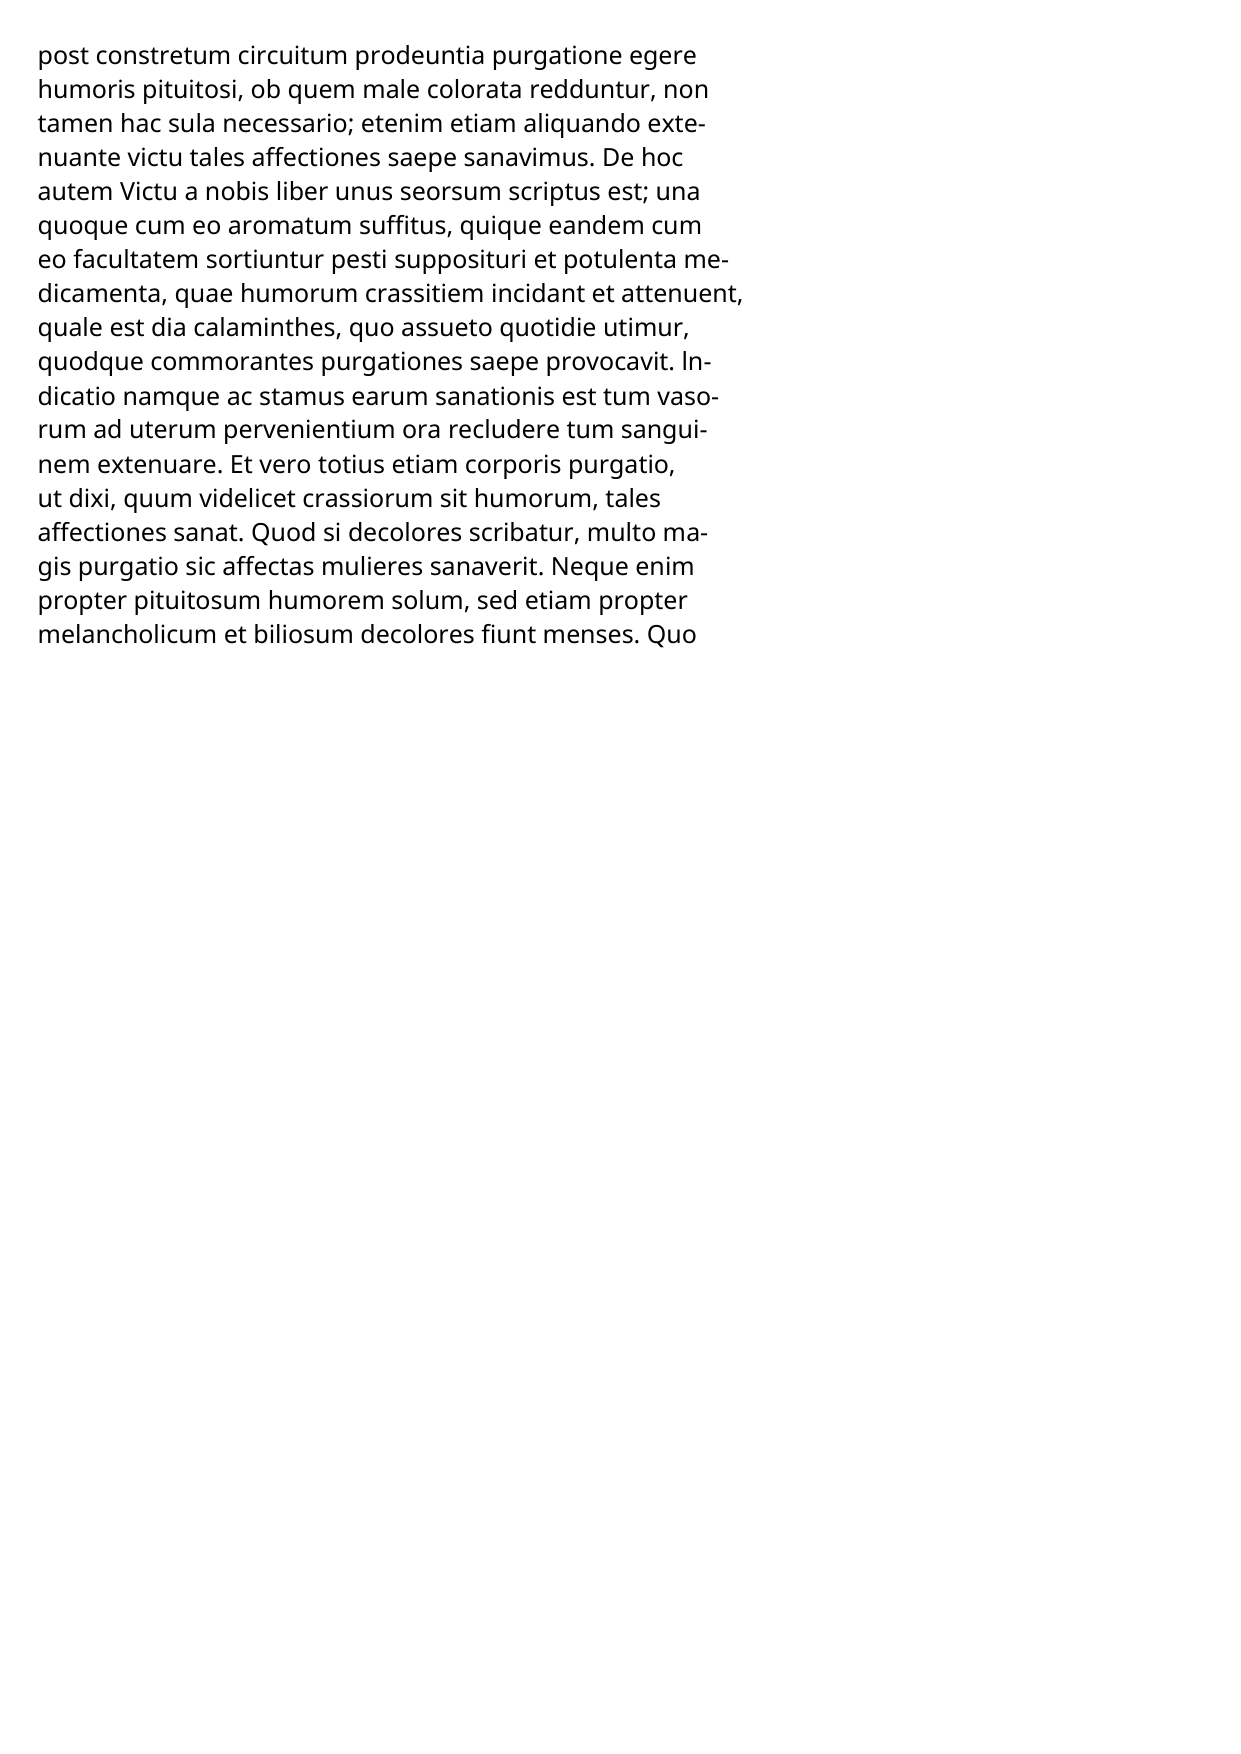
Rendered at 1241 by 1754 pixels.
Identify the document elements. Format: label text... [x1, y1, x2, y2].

text post constretum circuitum prodeuntia purgatione egere humoris pituitosi, ob quem male colorata redduntur, non tamen hac sula necessario; etenim etiam aliquando exte- nuante victu tales affectiones saepe sanavimus. De hoc autem Victu a nobis liber unus seorsum scriptus est; una quoque cum eo aromatum suffitus, quique eandem cum eo facultatem sortiuntur pesti supposituri et potulenta me- dicamenta, quae humorum crassitiem incidant et attenuent, quale est dia calaminthes, quo assueto quotidie utimur, quodque commorantes purgationes saepe provocavit. ln- dicatio namque ac stamus earum sanationis est tum vaso- rum ad uterum pervenientium ora recludere tum sangui- nem extenuare. Et vero totius etiam corporis purgatio, ut dixi, quum videlicet crassiorum sit humorum, tales affectiones sanat. Quod si decolores scribatur, multo ma- gis purgatio sic affectas mulieres sanaverit. Neque enim propter pituitosum humorem solum, sed etiam propter melancholicum et biliosum decolores fiunt menses. Quo [37, 37, 1203, 651]
